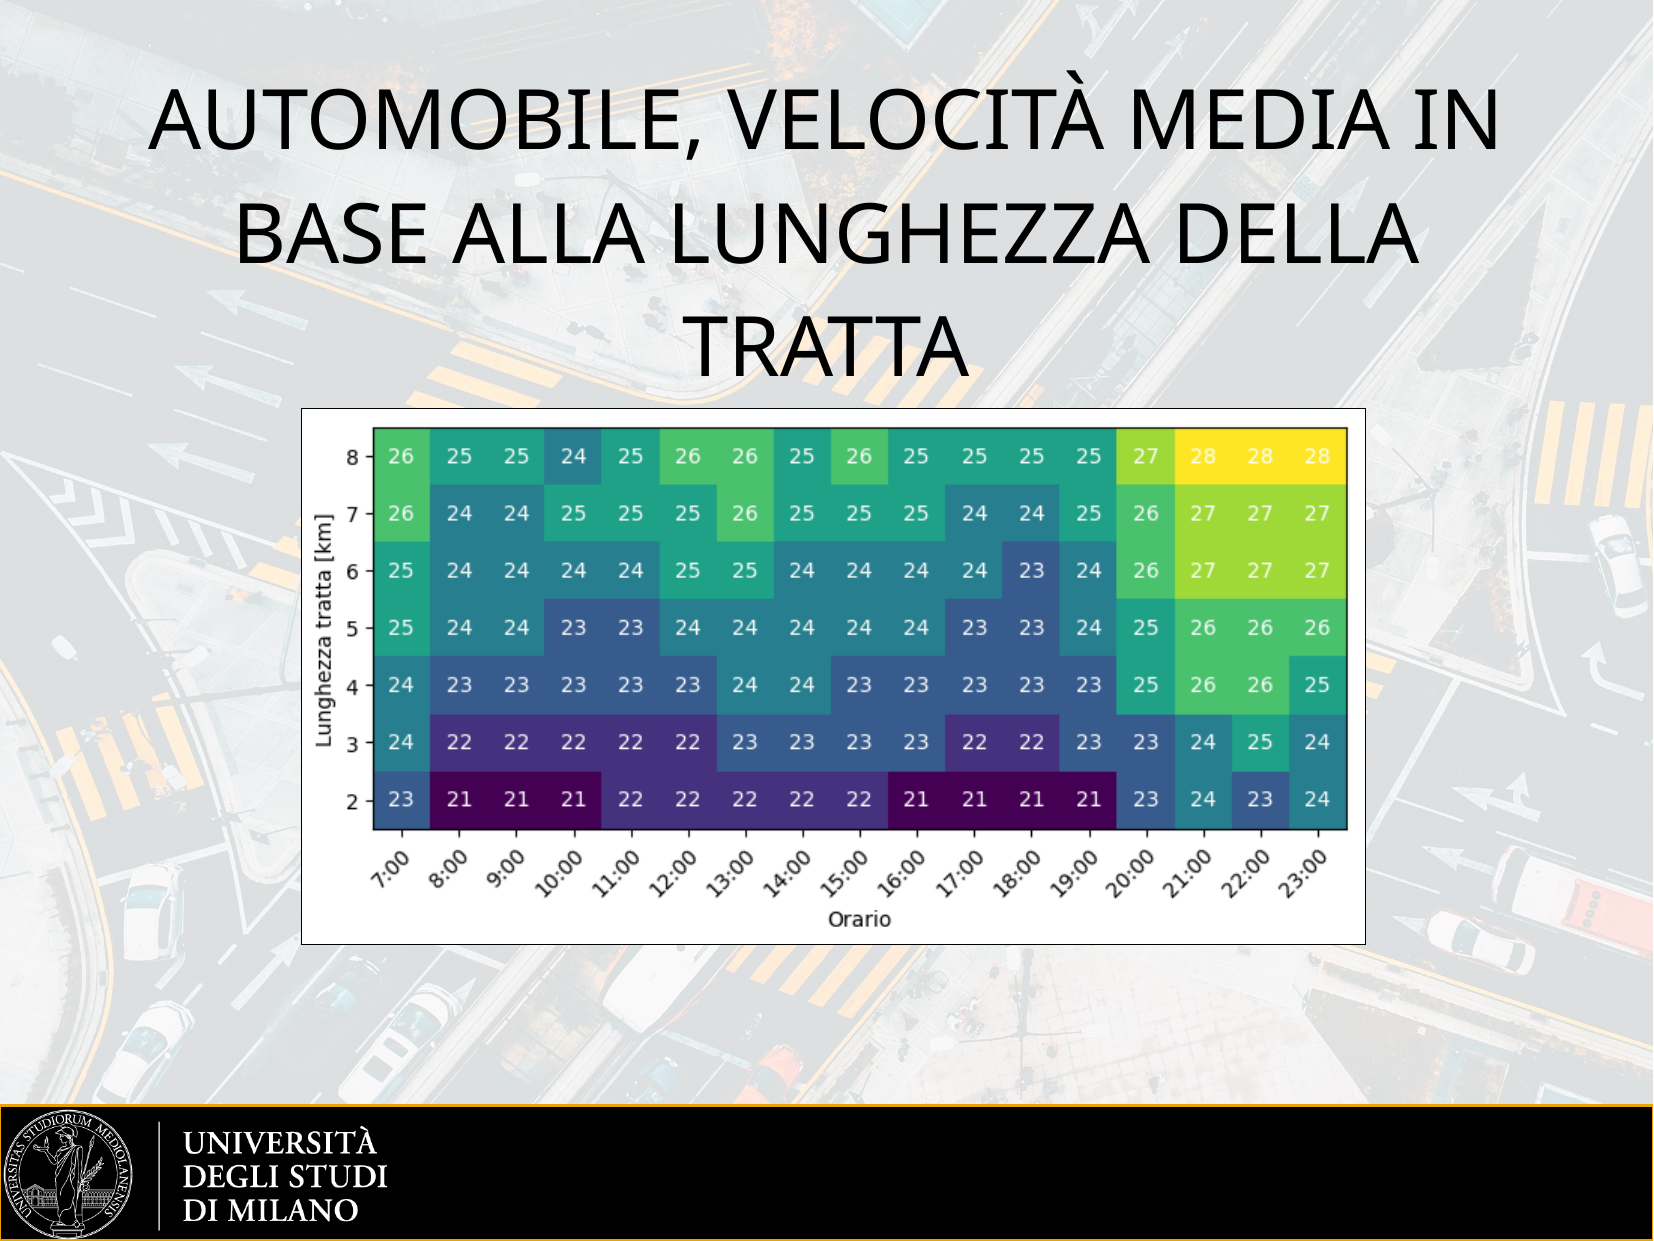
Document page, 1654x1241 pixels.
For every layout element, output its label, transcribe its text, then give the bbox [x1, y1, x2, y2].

picture [0, 1106, 391, 1241]
picture [301, 408, 1366, 945]
text_box AUTOMOBILE, VELOCITÀ MEDIA IN BASE ALLA LUNGHEZZA DELLA TRATTA [108, 53, 1545, 301]
text_box [0, 1105, 1653, 1241]
